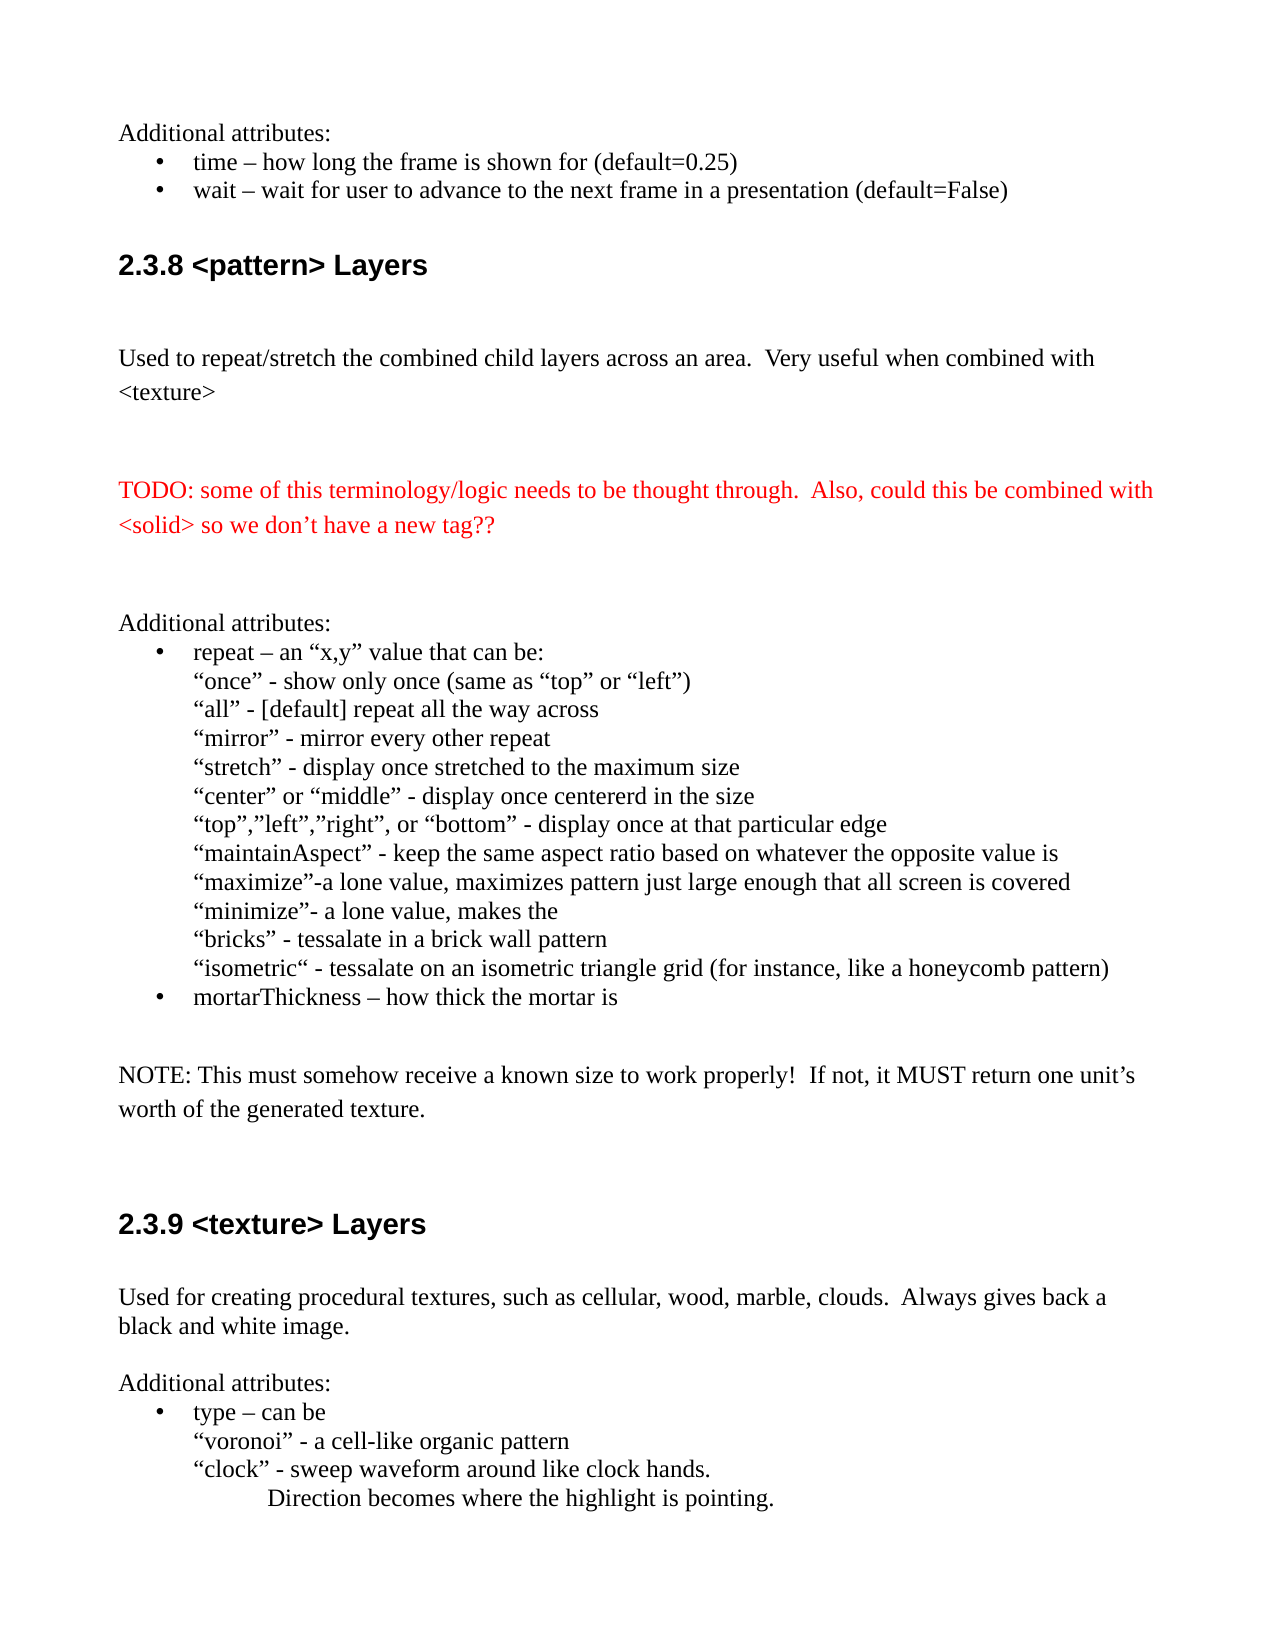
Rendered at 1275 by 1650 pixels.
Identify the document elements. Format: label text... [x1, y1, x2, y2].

list repeat – an “x,y” value that can be: “once” - show only once (same as “top” or “left”) “all” - [default] repeat all the way across “mirror” - mirror every other repeat “stretch” - display once stretched to the maximum size “center” or “middle” - display once centererd in the size “top”,”left”,”right”, or “bottom” - display once at that particular edge “maintainAspect” - keep the same aspect ratio based on whatever the opposite value is “maximize”-a lone value, maximizes pattern just large enough that all screen is covered “minimize”- a lone value, makes the “bricks” - tessalate in a brick wall pattern “isometric“ - tessalate on an isometric triangle grid (for instance, like a honeycomb pattern) [156, 637, 1157, 982]
list wait – wait for user to advance to the next frame in a presentation (default=False) [156, 176, 1157, 204]
text Used for creating procedural textures, such as cellular, wood, marble, clouds. Always gives back a black and white image. [118, 1282, 1157, 1339]
text Used to repeat/stretch the combined child layers across an area. Very useful when combined with <texture> [118, 343, 1157, 406]
text Additional attributes: [118, 608, 1157, 637]
text Additional attributes: [118, 1368, 1157, 1397]
list mortarThickness – how thick the mortar is [156, 982, 1157, 1011]
list type – can be “voronoi” - a cell-like organic pattern “clock” - sweep waveform around like clock hands. Direction becomes where the highlight is pointing. [156, 1397, 1157, 1512]
subtitle 2.3.8 <pattern> Layers [118, 248, 1157, 281]
text NOTE: This must somehow receive a known size to work properly! If not, it MUST return one unit’s worth of the generated texture. [118, 1060, 1157, 1123]
list time – how long the frame is shown for (default=0.25) [156, 147, 1157, 176]
subtitle 2.3.9 <texture> Layers [118, 1207, 1157, 1241]
text TODO: some of this terminology/logic needs to be thought through. Also, could this be combined with <solid> so we don’t have a new tag?? [118, 476, 1157, 539]
text Additional attributes: [118, 118, 1157, 147]
